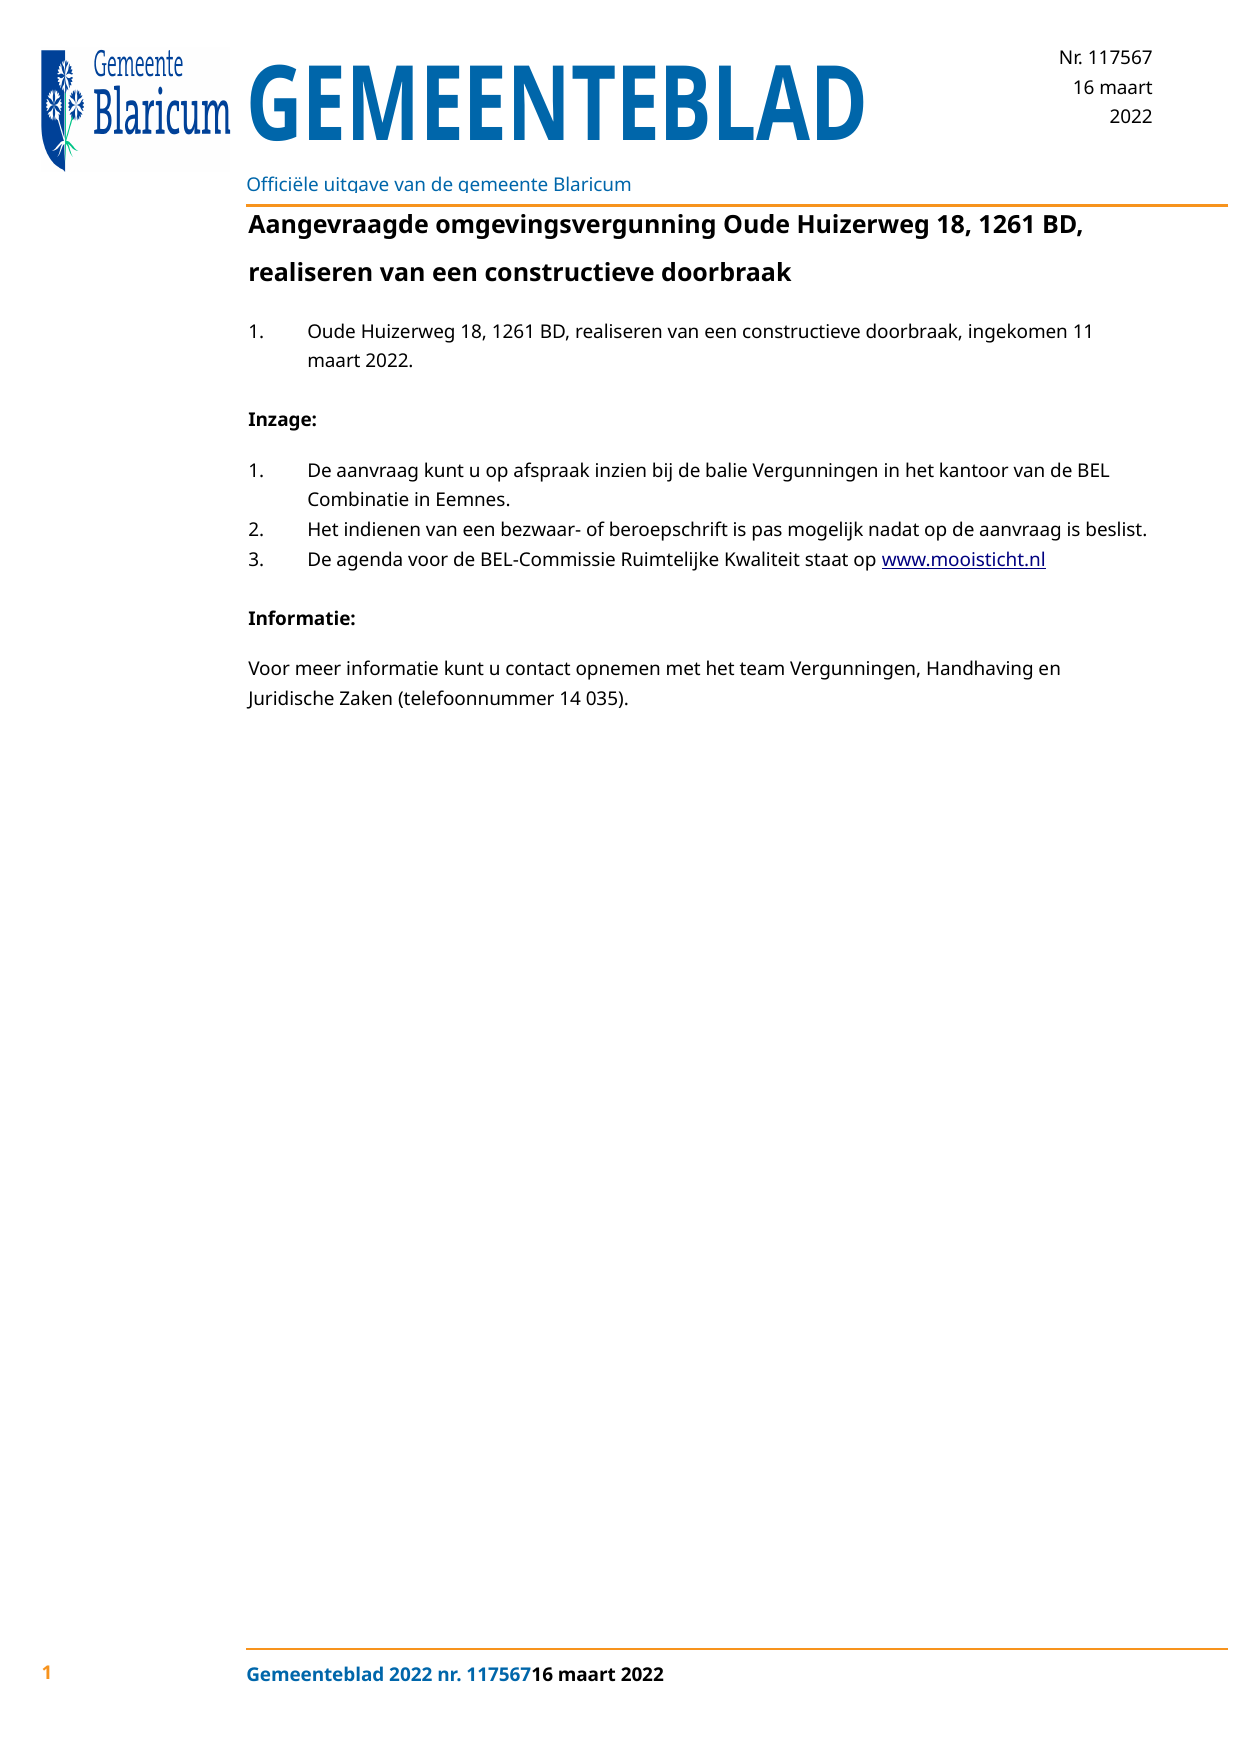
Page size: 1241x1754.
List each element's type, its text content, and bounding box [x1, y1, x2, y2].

text Informatie: [248, 605, 1152, 631]
list De aanvraag kunt u op afspraak inzien bij de balie Vergunningen in het kantoor van de BEL Combinatie in Eemnes. [248, 457, 1152, 512]
text Aangevraagde omgevingsvergunning Oude Huizerweg 18, 1261 BD, realiseren van een constructieve doorbraak [248, 207, 1152, 288]
list De agenda voor de BEL-Commissie Ruimtelijke Kwaliteit staat op www.mooisticht.nl [248, 546, 1152, 572]
picture [41, 47, 231, 172]
list Het indienen van een bezwaar- of beroepschrift is pas mogelijk nadat op de aanvraag is beslist. [248, 516, 1152, 542]
text Voor meer informatie kunt u contact opnemen met het team Vergunningen, Handhaving en Juridische Zaken (telefoonnummer 14 035). [248, 655, 1152, 711]
text Inzage: [248, 407, 1152, 432]
list Oude Huizerweg 18, 1261 BD, realiseren van een constructieve doorbraak, ingekomen 11 maart 2022. [248, 318, 1152, 373]
